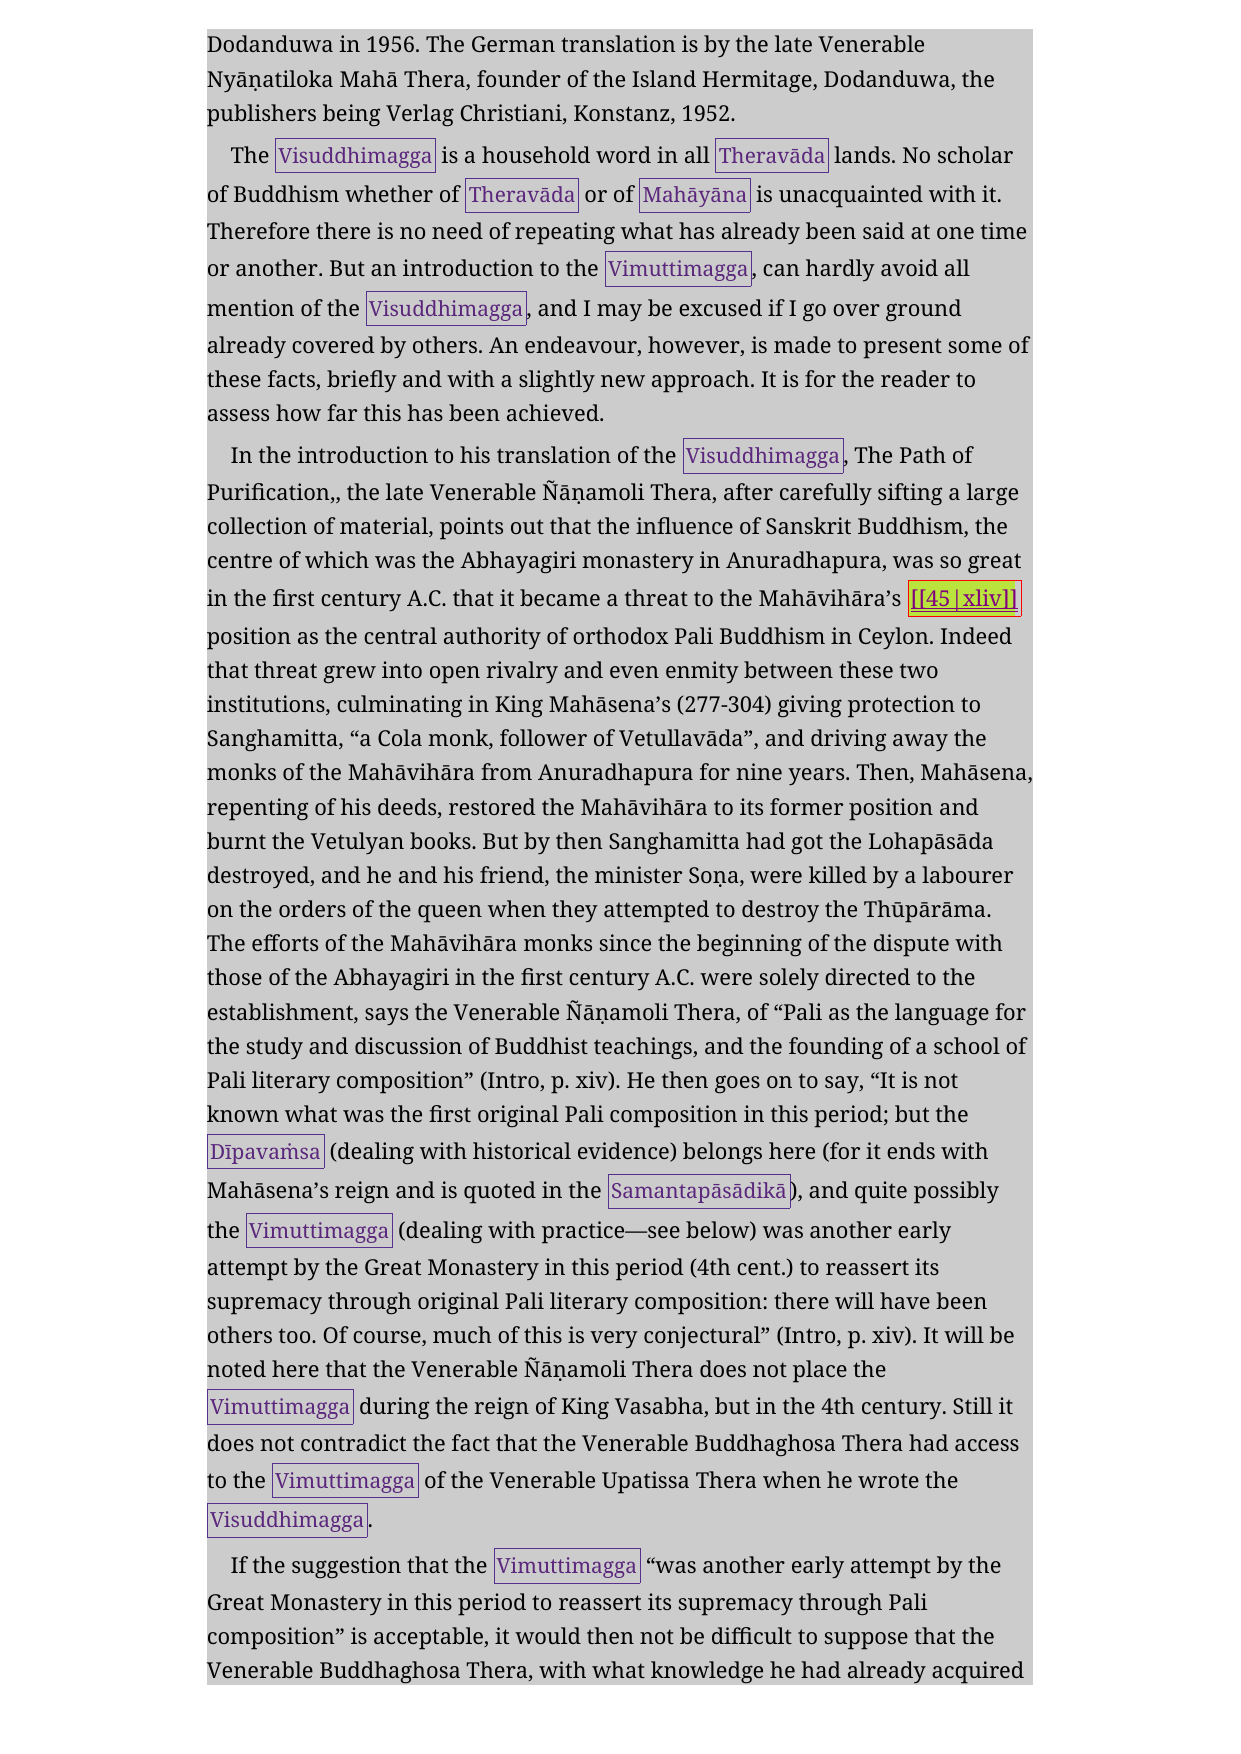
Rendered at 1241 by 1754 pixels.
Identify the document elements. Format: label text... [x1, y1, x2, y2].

text Dodanduwa in 1956. The German translation is by the late Venerable Nyāṇatiloka Mahā Thera, founder of the Island Hermitage, Dodanduwa, the publishers being Verlag Christiani, Konstanz, 1952. [207, 29, 1033, 128]
text In the introduction to his translation of the Visuddhimagga, The Path of Purification,, the late Venerable Ñāṇamoli Thera, after carefully sifting a large collection of material, points out that the influence of Sanskrit Buddhism, the centre of which was the Abhayagiri monastery in Anuradhapura, was so great in the first century A.C. that it became a threat to the Mahāvihāra’s [[45|xliv]] position as the central authority of orthodox Pali Buddhism in Ceylon. Indeed that threat grew into open rivalry and even enmity between these two institutions, culminating in King Mahāsena’s (277-304) giving protection to Sanghamitta, “a Cola monk, follower of Vetullavāda”, and driving away the monks of the Mahāvihāra from Anuradhapura for nine years. Then, Mahāsena, repenting of his deeds, restored the Mahāvihāra to its former position and burnt the Vetulyan books. But by then Sanghamitta had got the Lohapāsāda destroyed, and he and his friend, the minister Soṇa, were killed by a labourer on the orders of the queen when they attempted to destroy the Thūpārāma. The efforts of the Mahāvihāra monks since the beginning of the dispute with those of the Abhayagiri in the first century A.C. were solely directed to the establishment, says the Venerable Ñāṇamoli Thera, of “Pali as the language for the study and discussion of Buddhist teachings, and the founding of a school of Pali literary composition” (Intro, p. xiv). He then goes on to say, “It is not known what was the first original Pali composition in this period; but the Dīpavaṁsa (dealing with historical evidence) belongs here (for it ends with Mahāsena’s reign and is quoted in the Samantapāsādikā), and quite possibly the Vimuttimagga (dealing with practice—see below) was another early attempt by the Great Monastery in this period (4th cent.) to reassert its supremacy through original Pali literary composition: there will have been others too. Of course, much of this is very conjectural” (Intro, p. xiv). It will be noted here that the Venerable Ñāṇamoli Thera does not place the Vimuttimagga during the reign of King Vasabha, but in the 4th century. Still it does not contradict the fact that the Venerable Buddhaghosa Thera had access to the Vimuttimagga of the Venerable Upatissa Thera when he wrote the Visuddhimagga. [207, 438, 1033, 1537]
text The Visuddhimagga is a household word in all Theravāda lands. No scholar of Buddhism whether of Theravāda or of Mahāyāna is unacquainted with it. Therefore there is no need of repeating what has already been said at one time or another. But an introduction to the Vimuttimagga, can hardly avoid all mention of the Visuddhimagga, and I may be excused if I go over ground already covered by others. An endeavour, however, is made to present some of these facts, briefly and with a slightly new approach. It is for the reader to assess how far this has been achieved. [207, 138, 1033, 428]
text If the suggestion that the Vimuttimagga “was another early attempt by the Great Monastery in this period to reassert its supremacy through Pali composition” is acceptable, it would then not be difficult to suppose that the Venerable Buddhaghosa Thera, with what knowledge he had already acquired [207, 1548, 1033, 1685]
